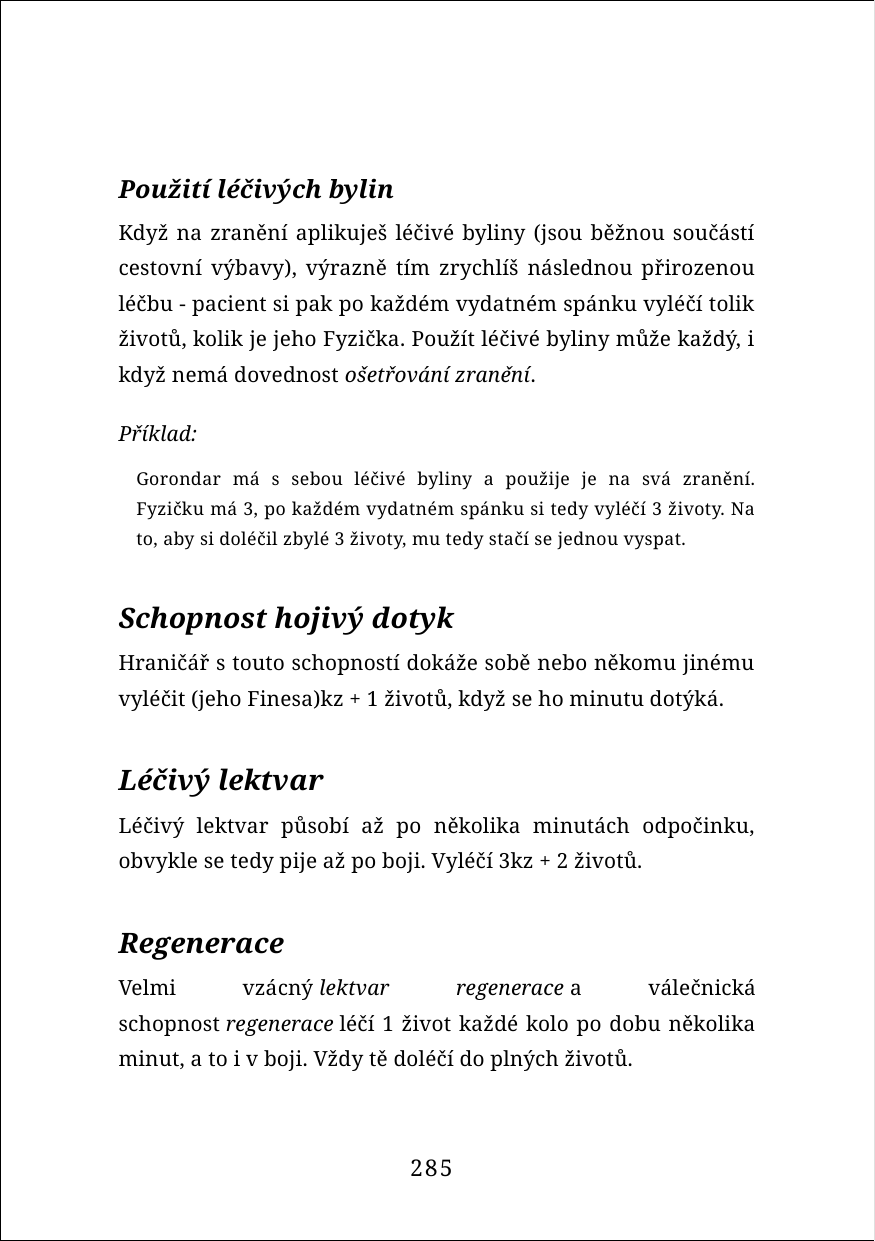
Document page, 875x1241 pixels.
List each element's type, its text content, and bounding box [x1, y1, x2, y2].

subtitle Schopnost hojivý dotyk [118, 598, 756, 636]
text Hraničář s touto schopností dokáže sobě nebo někomu jinému vyléčit (jeho Finesa)kz + 1 životů, když se ho minutu dotýká. [118, 648, 756, 712]
subtitle Regenerace [118, 923, 756, 961]
text Příklad: [118, 419, 756, 447]
text Gorondar má s sebou léčivé byliny a použije je na svá zranění. Fyzičku má 3, po každém vydatném spánku si tedy vyléčí 3 životy. Na to, aby si doléčil zbylé 3 životy, mu tedy stačí se jednou vyspat. [136, 466, 756, 551]
subtitle Léčivý lektvar [118, 761, 756, 799]
subtitle Použití léčivých bylin [118, 172, 756, 206]
text Léčivý lektvar působí až po několika minutách odpočinku, obvykle se tedy pije až po boji. Vyléčí 3kz + 2 životů. [118, 811, 756, 875]
text Velmi vzácný lektvar regenerace a válečnická schopnost regenerace léčí 1 život každé kolo po dobu několika minut, a to i v boji. Vždy tě doléčí do plných životů. [118, 973, 756, 1073]
text Když na zranění aplikuješ léčivé byliny (jsou běžnou součástí cestovní výbavy), výrazně tím zrychlíš následnou přirozenou léčbu - pacient si pak po každém vydatném spánku vyléčí tolik životů, kolik je jeho Fyzička. Použít léčivé byliny může každý, i když nemá dovednost ošetřování zranění. [118, 218, 756, 388]
